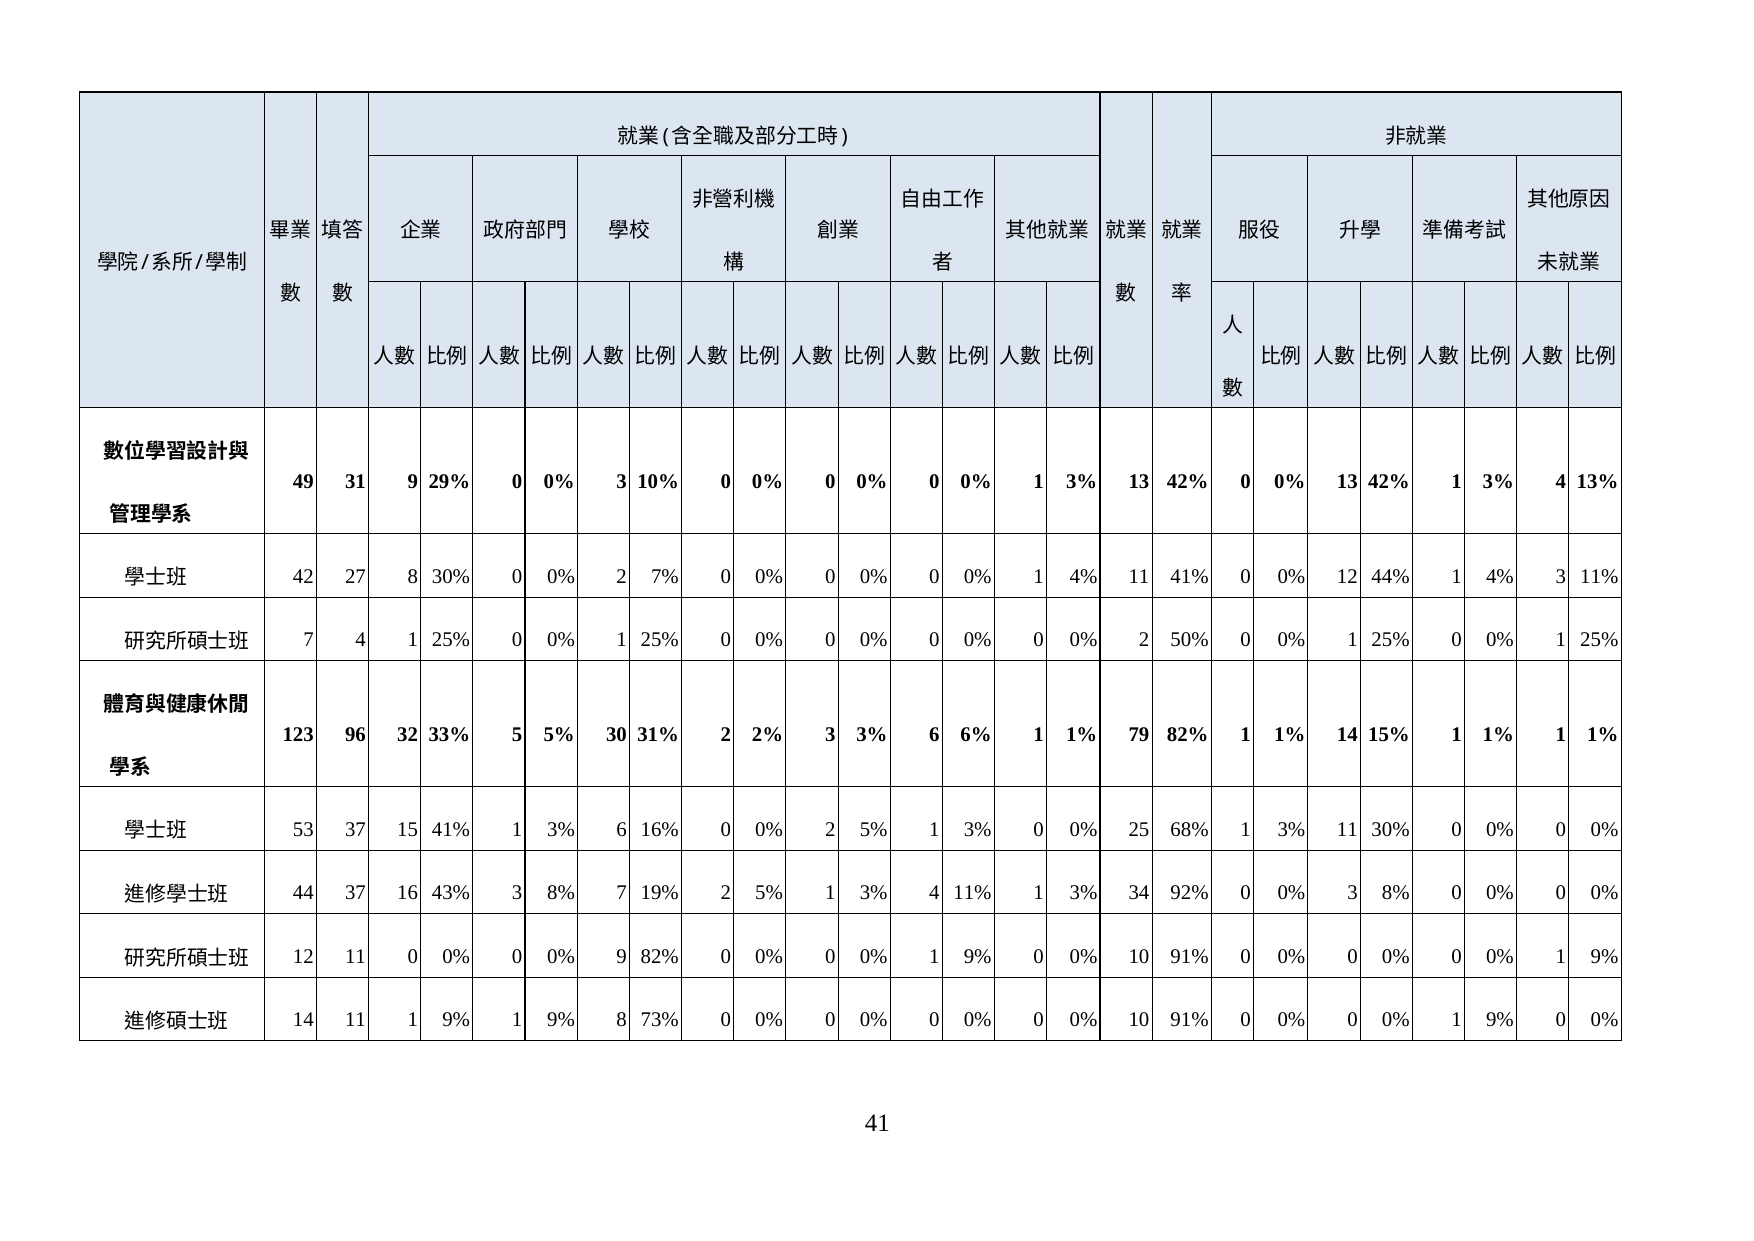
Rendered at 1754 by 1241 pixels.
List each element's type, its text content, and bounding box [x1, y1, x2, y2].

table_cell 73% [630, 978, 681, 1040]
table_cell 5% [839, 787, 890, 850]
table_cell 13% [1569, 408, 1621, 533]
table_cell 25% [1569, 598, 1621, 660]
table_cell 研究所碩士班 [80, 914, 264, 977]
table_cell 11% [943, 851, 994, 913]
table_cell 4% [1465, 534, 1516, 597]
table_cell 37 [317, 787, 368, 850]
table_cell 0% [1047, 914, 1099, 977]
table_cell 82% [630, 914, 681, 977]
table_cell 42 [265, 534, 316, 597]
table_cell 比例 [839, 282, 890, 407]
table_cell 2 [786, 787, 838, 850]
table_cell 41% [1153, 534, 1211, 597]
table_cell 0% [943, 978, 994, 1040]
table_cell 91% [1153, 978, 1211, 1040]
table_cell 0 [473, 408, 524, 533]
table_cell 人數 [473, 282, 524, 407]
table_cell 人數 [1308, 282, 1360, 407]
table_cell 0 [891, 408, 942, 533]
table_cell 比例 [1569, 282, 1621, 407]
table_cell 53 [265, 787, 316, 850]
table_cell 體育與健康休閒學系 [80, 661, 264, 786]
table_cell 0 [1212, 598, 1253, 660]
table_cell 16 [369, 851, 420, 913]
table_cell 5% [734, 851, 785, 913]
table_cell 3% [526, 787, 577, 850]
table_cell 0 [1517, 787, 1568, 850]
table_cell 0% [839, 914, 890, 977]
table_cell 0% [526, 598, 577, 660]
table_cell 96 [317, 661, 368, 786]
table_cell 68% [1153, 787, 1211, 850]
table_cell 92% [1153, 851, 1211, 913]
table_header 就業率 [1153, 93, 1211, 407]
table_cell 0% [943, 534, 994, 597]
table_cell 42% [1153, 408, 1211, 533]
table_cell 1% [1254, 661, 1307, 786]
table_cell 4 [891, 851, 942, 913]
table_cell 27 [317, 534, 368, 597]
table_cell 2 [578, 534, 629, 597]
table_cell 0 [473, 534, 524, 597]
table_cell 0% [734, 534, 785, 597]
table_cell 比例 [1047, 282, 1099, 407]
table_header 填答數 [317, 93, 368, 407]
table_cell 0% [1465, 787, 1516, 850]
table_cell 0% [1254, 598, 1307, 660]
table_cell 2% [734, 661, 785, 786]
table_cell 0 [682, 598, 733, 660]
table_cell 0 [1517, 851, 1568, 913]
table_cell 13 [1308, 408, 1360, 533]
table_cell 0% [1254, 978, 1307, 1040]
table_cell 33% [421, 661, 472, 786]
table_cell 1 [369, 598, 420, 660]
table_cell 41% [421, 787, 472, 850]
table_cell 0% [839, 534, 890, 597]
table_cell 9% [526, 978, 577, 1040]
table_cell 9% [943, 914, 994, 977]
table_cell 1 [995, 534, 1046, 597]
table_cell 1 [891, 914, 942, 977]
table_cell 學士班 [80, 787, 264, 850]
table_cell 1 [1413, 534, 1464, 597]
table_cell 升學 [1308, 156, 1412, 281]
table_cell 9% [1465, 978, 1516, 1040]
table_cell 3 [1517, 534, 1568, 597]
table_cell 1 [995, 661, 1046, 786]
table_cell 0 [682, 408, 733, 533]
table_header 就業數 [1101, 93, 1152, 407]
table_cell 19% [630, 851, 681, 913]
table_cell 數位學習設計與管理學系 [80, 408, 264, 533]
table_cell 進修學士班 [80, 851, 264, 913]
table_cell 1 [473, 787, 524, 850]
table_cell 14 [1308, 661, 1360, 786]
table_cell 3 [786, 661, 838, 786]
table_cell 3% [839, 851, 890, 913]
table_cell 0% [734, 978, 785, 1040]
table_cell 42% [1361, 408, 1412, 533]
table_cell 1 [1308, 598, 1360, 660]
table_cell 2 [682, 661, 733, 786]
table_cell 10 [1101, 914, 1152, 977]
table_cell 人數 [786, 282, 838, 407]
table_cell 0 [1517, 978, 1568, 1040]
table_cell 0% [1569, 787, 1621, 850]
table_cell 0 [995, 598, 1046, 660]
table_cell 6% [943, 661, 994, 786]
table_cell 1 [473, 978, 524, 1040]
table_cell 31% [630, 661, 681, 786]
table_cell 3% [1254, 787, 1307, 850]
table_cell 0 [995, 914, 1046, 977]
table_cell 進修碩士班 [80, 978, 264, 1040]
table_cell 0% [526, 408, 577, 533]
table_cell 1 [1517, 914, 1568, 977]
table_cell 0 [473, 598, 524, 660]
table_cell 0 [995, 978, 1046, 1040]
table_cell 0 [1212, 914, 1253, 977]
table_cell 4% [1047, 534, 1099, 597]
table_cell 44% [1361, 534, 1412, 597]
table_cell 0% [421, 914, 472, 977]
table_cell 比例 [1361, 282, 1412, 407]
table_cell 6 [891, 661, 942, 786]
table_cell 其他原因未就業 [1517, 156, 1621, 281]
table_cell 0 [682, 978, 733, 1040]
table_cell 2 [682, 851, 733, 913]
table_cell 人數 [1517, 282, 1568, 407]
table_cell 0 [1308, 978, 1360, 1040]
table_cell 0 [1212, 851, 1253, 913]
table_header 非就業 [1212, 93, 1621, 155]
table_cell 0 [891, 534, 942, 597]
table_cell 0% [1361, 978, 1412, 1040]
table_cell 32 [369, 661, 420, 786]
table_cell 1 [891, 787, 942, 850]
table_cell 學校 [578, 156, 681, 281]
table_cell 0 [682, 914, 733, 977]
table_cell 3 [578, 408, 629, 533]
table_cell 8% [1361, 851, 1412, 913]
table_header 學院/系所/學制 [80, 93, 264, 407]
table_cell 12 [1308, 534, 1360, 597]
table_cell 10 [1101, 978, 1152, 1040]
table_cell 0 [1212, 408, 1253, 533]
table_cell 8 [578, 978, 629, 1040]
table_cell 1 [369, 978, 420, 1040]
table_cell 16% [630, 787, 681, 850]
table_cell 1 [995, 408, 1046, 533]
table_cell 0 [682, 534, 733, 597]
table_cell 1 [1212, 787, 1253, 850]
table_header 就業(含全職及部分工時) [369, 93, 1099, 155]
table_cell 0% [943, 598, 994, 660]
table_cell 29% [421, 408, 472, 533]
table_cell 比例 [734, 282, 785, 407]
table_cell 7 [578, 851, 629, 913]
table_cell 服役 [1212, 156, 1307, 281]
table_cell 0% [734, 408, 785, 533]
table_cell 比例 [630, 282, 681, 407]
table_cell 0% [1465, 914, 1516, 977]
table_cell 1% [1465, 661, 1516, 786]
table_cell 人數 [995, 282, 1046, 407]
table_cell 25% [1361, 598, 1412, 660]
table_cell 15% [1361, 661, 1412, 786]
table_cell 其他就業 [995, 156, 1099, 281]
table_cell 0 [369, 914, 420, 977]
table_cell 3% [1465, 408, 1516, 533]
table_cell 自由工作者 [891, 156, 994, 281]
table_cell 6 [578, 787, 629, 850]
table_cell 準備考試 [1413, 156, 1516, 281]
table_cell 人數 [1413, 282, 1464, 407]
table_cell 0 [891, 978, 942, 1040]
table_cell 25% [630, 598, 681, 660]
table_cell 31 [317, 408, 368, 533]
table_cell 14 [265, 978, 316, 1040]
table_cell 25% [421, 598, 472, 660]
table_cell 1 [1517, 598, 1568, 660]
table_cell 1% [1047, 661, 1099, 786]
table_cell 30% [421, 534, 472, 597]
table_cell 0% [1465, 598, 1516, 660]
table_cell 1% [1569, 661, 1621, 786]
table_cell 0% [1569, 851, 1621, 913]
table_cell 創業 [786, 156, 890, 281]
table_cell 30 [578, 661, 629, 786]
table_cell 0 [1413, 851, 1464, 913]
table_cell 91% [1153, 914, 1211, 977]
table_cell 9% [1569, 914, 1621, 977]
table_cell 比例 [1465, 282, 1516, 407]
table_cell 0 [786, 914, 838, 977]
table_cell 82% [1153, 661, 1211, 786]
table_cell 0 [1413, 598, 1464, 660]
table_cell 1 [1413, 978, 1464, 1040]
table_cell 0% [1254, 408, 1307, 533]
table_cell 3 [473, 851, 524, 913]
table_cell 123 [265, 661, 316, 786]
table_cell 25 [1101, 787, 1152, 850]
table_cell 研究所碩士班 [80, 598, 264, 660]
table_cell 34 [1101, 851, 1152, 913]
table_cell 人數 [682, 282, 733, 407]
table_cell 人數 [369, 282, 420, 407]
table_cell 比例 [421, 282, 472, 407]
table_cell 5% [526, 661, 577, 786]
table_cell 7% [630, 534, 681, 597]
table_cell 1 [1413, 408, 1464, 533]
table_cell 1 [578, 598, 629, 660]
table_cell 3% [1047, 408, 1099, 533]
table_cell 1 [995, 851, 1046, 913]
table_cell 1 [786, 851, 838, 913]
table_cell 0% [1047, 787, 1099, 850]
table_cell 15 [369, 787, 420, 850]
table_cell 1 [1517, 661, 1568, 786]
table_cell 8 [369, 534, 420, 597]
table_cell 0 [682, 787, 733, 850]
table_cell 0 [786, 534, 838, 597]
table_cell 11 [317, 914, 368, 977]
table_cell 0% [1361, 914, 1412, 977]
table_cell 比例 [943, 282, 994, 407]
table_cell 比例 [1254, 282, 1307, 407]
table_cell 0 [1413, 787, 1464, 850]
table_cell 0% [1254, 914, 1307, 977]
table_cell 0 [786, 598, 838, 660]
table_cell 0 [786, 408, 838, 533]
table_header 畢業數 [265, 93, 316, 407]
table_cell 0% [839, 598, 890, 660]
table_cell 人數 [578, 282, 629, 407]
table_cell 0% [839, 978, 890, 1040]
table_cell 9% [421, 978, 472, 1040]
table_cell 49 [265, 408, 316, 533]
table_cell 1 [1413, 661, 1464, 786]
table_cell 0% [734, 787, 785, 850]
table_cell 學士班 [80, 534, 264, 597]
table_cell 12 [265, 914, 316, 977]
table_cell 人數 [891, 282, 942, 407]
table_cell 8% [526, 851, 577, 913]
table_cell 79 [1101, 661, 1152, 786]
table_cell 0% [734, 598, 785, 660]
table_cell 11 [1101, 534, 1152, 597]
table_cell 11 [1308, 787, 1360, 850]
table_cell 企業 [369, 156, 472, 281]
table_cell 0% [1047, 978, 1099, 1040]
table_cell 0 [786, 978, 838, 1040]
table_cell 0% [1047, 598, 1099, 660]
table_cell 0 [995, 787, 1046, 850]
table_cell 37 [317, 851, 368, 913]
table_cell 30% [1361, 787, 1412, 850]
table_cell 人數 [1212, 282, 1253, 407]
table_cell 9 [369, 408, 420, 533]
table_cell 3% [839, 661, 890, 786]
table_cell 政府部門 [473, 156, 577, 281]
table_cell 43% [421, 851, 472, 913]
table_cell 0% [1465, 851, 1516, 913]
table_cell 44 [265, 851, 316, 913]
table_cell 0% [1569, 978, 1621, 1040]
table_cell 11 [317, 978, 368, 1040]
table_cell 0 [891, 598, 942, 660]
table_cell 11% [1569, 534, 1621, 597]
table_cell 0% [526, 914, 577, 977]
table_cell 7 [265, 598, 316, 660]
table_cell 非營利機構 [682, 156, 785, 281]
table_cell 1 [1212, 661, 1253, 786]
table_cell 0 [1413, 914, 1464, 977]
table_cell 9 [578, 914, 629, 977]
table_cell 50% [1153, 598, 1211, 660]
table_cell 0% [1254, 534, 1307, 597]
table_cell 10% [630, 408, 681, 533]
table_cell 0% [839, 408, 890, 533]
table_cell 0% [734, 914, 785, 977]
table_cell 0 [1212, 534, 1253, 597]
table_cell 比例 [526, 282, 577, 407]
table_cell 4 [1517, 408, 1568, 533]
table_cell 5 [473, 661, 524, 786]
table_cell 0 [473, 914, 524, 977]
table_cell 3 [1308, 851, 1360, 913]
table_cell 0% [526, 534, 577, 597]
table_cell 13 [1101, 408, 1152, 533]
table_cell 0% [1254, 851, 1307, 913]
table_cell 3% [943, 787, 994, 850]
table_cell 2 [1101, 598, 1152, 660]
table_cell 0 [1212, 978, 1253, 1040]
table_cell 3% [1047, 851, 1099, 913]
table_cell 0% [943, 408, 994, 533]
table_cell 4 [317, 598, 368, 660]
table_cell 0 [1308, 914, 1360, 977]
